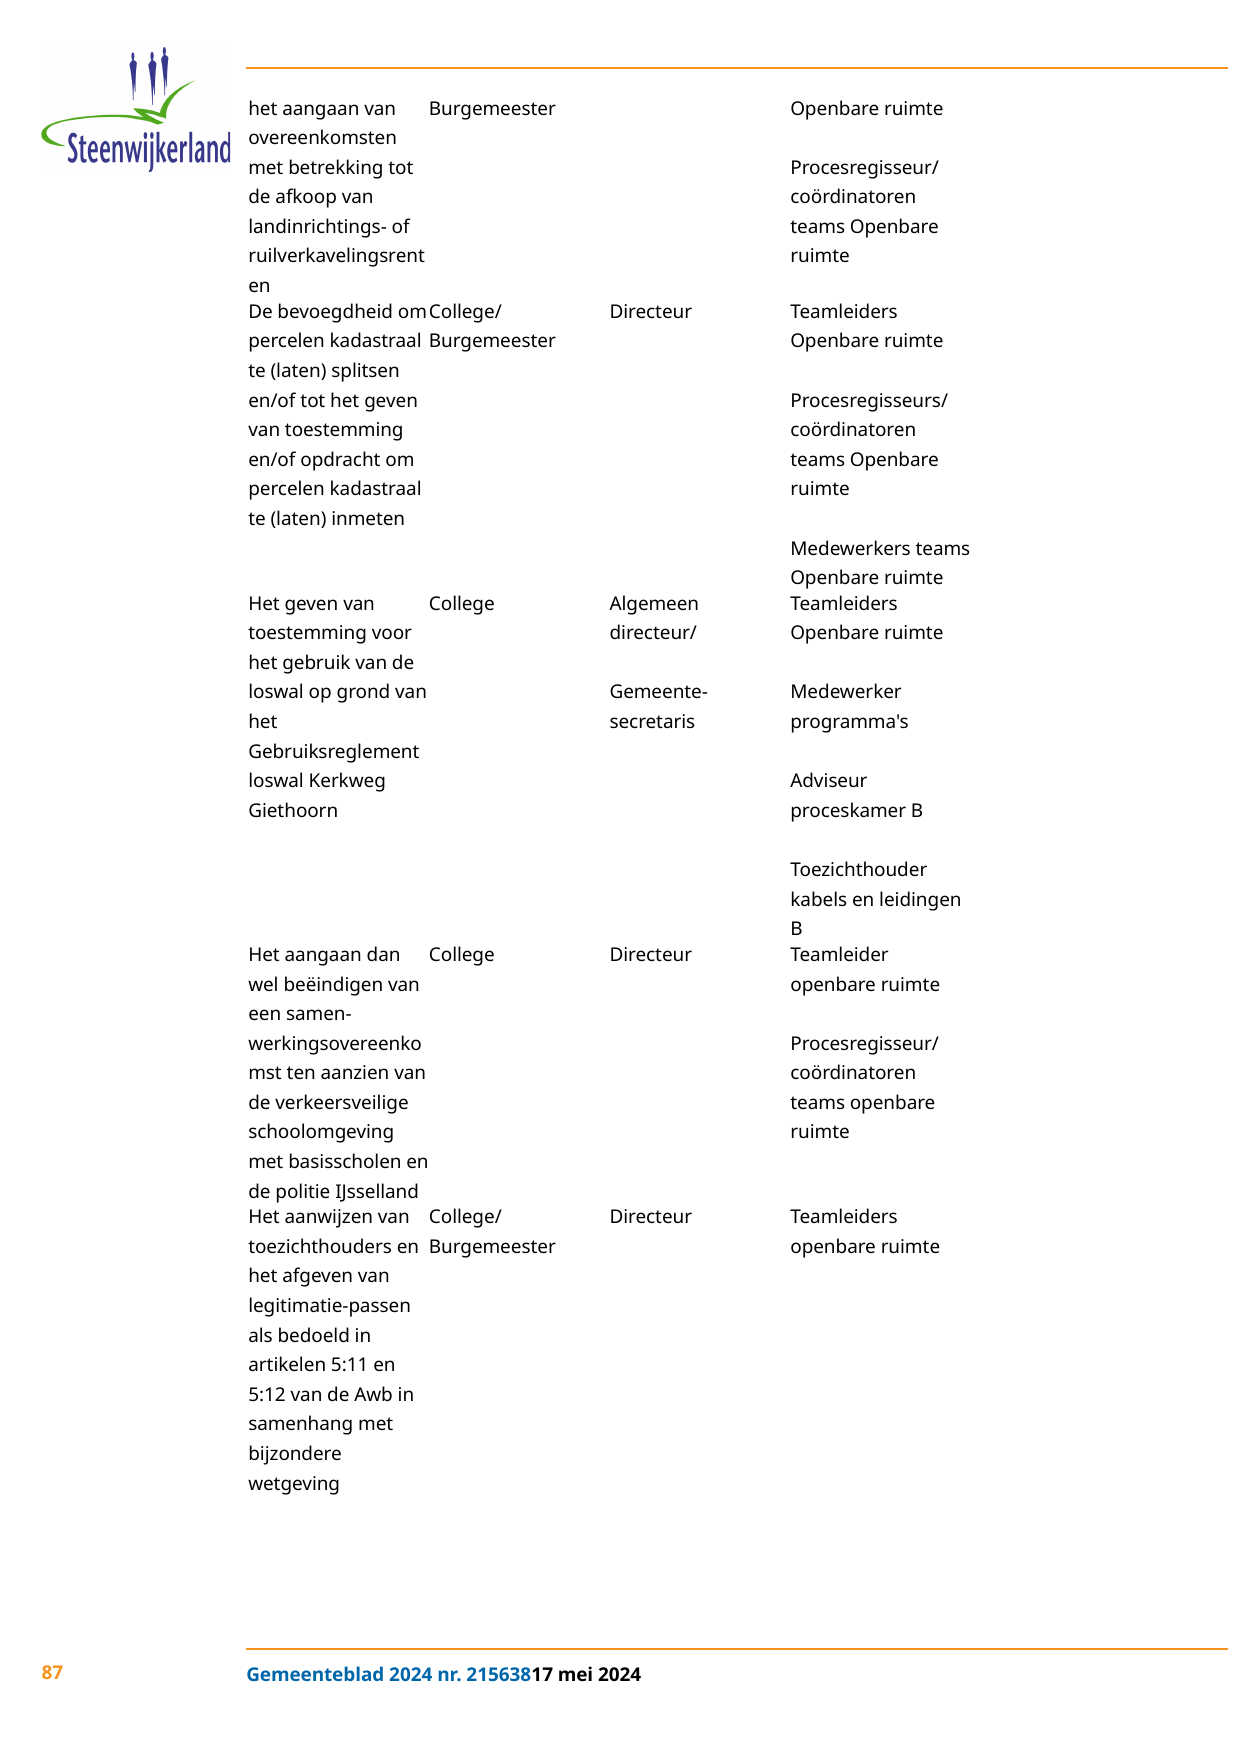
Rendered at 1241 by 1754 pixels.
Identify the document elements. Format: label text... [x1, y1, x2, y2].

picture [41, 47, 231, 172]
table_cell [971, 298, 1152, 590]
table_cell [971, 590, 1152, 941]
table_cell [971, 95, 1152, 298]
table_cell College [429, 590, 609, 941]
table_cell Directeur [609, 1204, 790, 1496]
table_cell Algemeen directeur/ Gemeente-secretaris [609, 590, 790, 941]
table_cell Teamleiders Openbare ruimte Medewerker programma's Adviseur proceskamer B Toezichthouder kabels en leidingen B [790, 590, 971, 941]
table_cell College [429, 941, 609, 1203]
table_cell Teamleiders Openbare ruimte Procesregisseurs/ coördinatoren teams Openbare ruimte Medewerkers teams Openbare ruimte [790, 298, 971, 590]
table_cell Directeur [609, 298, 790, 590]
table_cell [609, 95, 790, 298]
table_cell [971, 1204, 1152, 1496]
table_cell Het aangaan dan wel beëindigen van een samen-werkingsovereenkomst ten aanzien van de verkeersveilige schoolomgeving met basisscholen en de politie IJsselland [248, 941, 429, 1203]
table_cell Openbare ruimte Procesregisseur/ coördinatoren teams Openbare ruimte [790, 95, 971, 298]
table_cell College/ Burgemeester [429, 298, 609, 590]
table_cell Het aanwijzen van toezichthouders en het afgeven van legitimatie-passen als bedoeld in artikelen 5:11 en 5:12 van de Awb in samenhang met bijzondere wetgeving [248, 1204, 429, 1496]
table_cell het aangaan van overeenkomsten met betrekking tot de afkoop van landinrichtings- of ruilverkavelingsrenten [248, 95, 429, 298]
table_cell Het geven van toestemming voor het gebruik van de loswal op grond van het Gebruiksreglement loswal Kerkweg Giethoorn [248, 590, 429, 941]
table_cell Directeur [609, 941, 790, 1203]
table_cell College/ Burgemeester [429, 1204, 609, 1496]
table_cell Teamleider openbare ruimte Procesregisseur/ coördinatoren teams openbare ruimte [790, 941, 971, 1203]
table_cell Burgemeester [429, 95, 609, 298]
table_cell De bevoegdheid om percelen kadastraal te (laten) splitsen en/of tot het geven van toestemming en/of opdracht om percelen kadastraal te (laten) inmeten [248, 298, 429, 590]
table_cell [971, 941, 1152, 1203]
table_cell Teamleiders openbare ruimte [790, 1204, 971, 1496]
